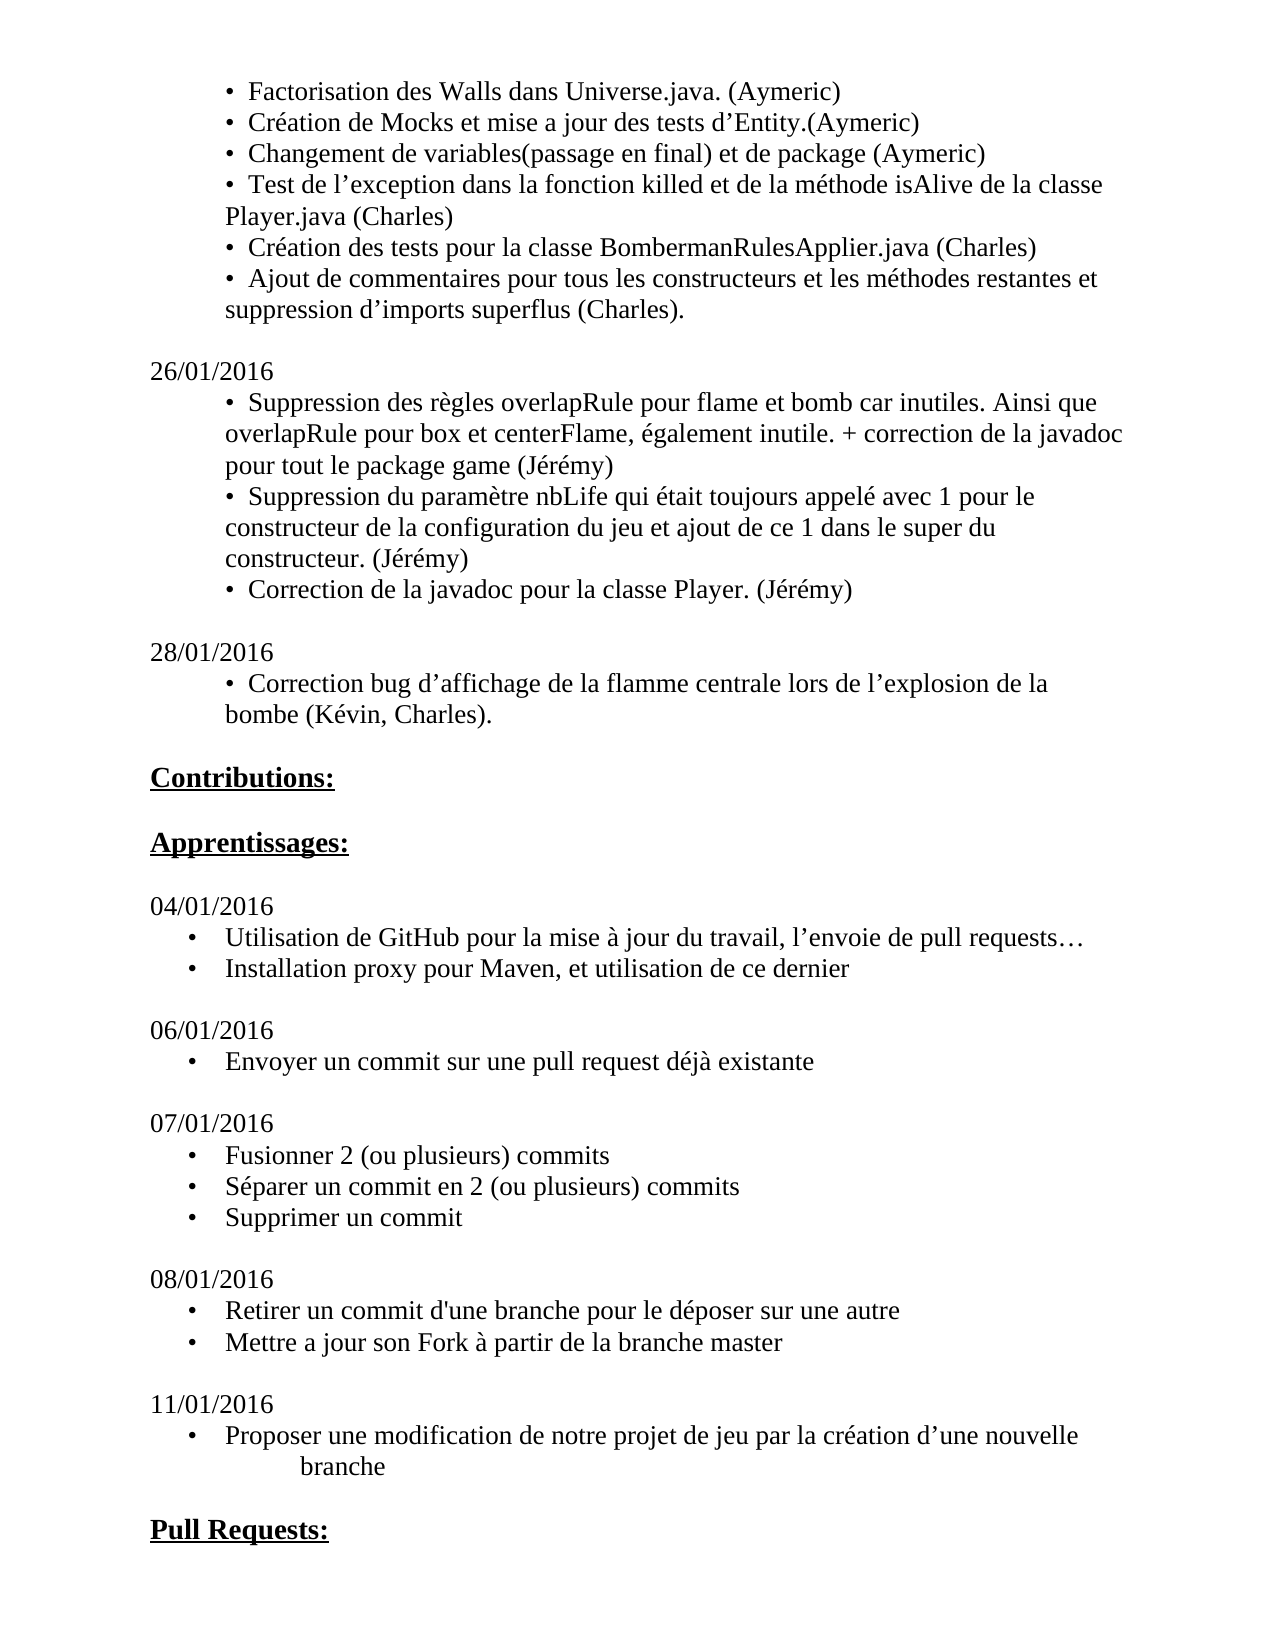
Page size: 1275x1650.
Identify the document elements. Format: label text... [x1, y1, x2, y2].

list Envoyer un commit sur une pull request déjà existante [187, 1045, 1125, 1076]
list Utilisation de GitHub pour la mise à jour du travail, l’envoie de pull requests… [187, 921, 1125, 952]
text • Suppression du paramètre nbLife qui était toujours appelé avec 1 pour le constructeur de la configuration du jeu et ajout de ce 1 dans le super du constructeur. (Jérémy) [150, 480, 1125, 573]
text 08/01/2016 [150, 1263, 1125, 1294]
text • Suppression des règles overlapRule pour flame et bomb car inutiles. Ainsi que overlapRule pour box et centerFlame, également inutile. + correction de la javadoc pour tout le package game (Jérémy) [150, 386, 1125, 480]
text Apprentissages: [150, 825, 1125, 858]
text • Correction bug d’affichage de la flamme centrale lors de l’explosion de la bombe (Kévin, Charles). [150, 667, 1125, 729]
text 04/01/2016 [150, 889, 1125, 921]
text • Création des tests pour la classe BombermanRulesApplier.java (Charles) [150, 231, 1125, 262]
text 07/01/2016 [150, 1108, 1125, 1139]
list Installation proxy pour Maven, et utilisation de ce dernier [187, 952, 1125, 983]
text 26/01/2016 [150, 355, 1125, 386]
text Pull Requests: [150, 1512, 1125, 1546]
list Supprimer un commit [187, 1201, 1125, 1232]
list Proposer une modification de notre projet de jeu par la création d’une nouvelle branche [187, 1419, 1125, 1481]
text Contributions: [150, 760, 1125, 794]
text • Test de l’exception dans la fonction killed et de la méthode isAlive de la classe Player.java (Charles) [150, 168, 1125, 231]
text • Ajout de commentaires pour tous les constructeurs et les méthodes restantes et suppression d’imports superflus (Charles). [150, 262, 1125, 324]
text • Factorisation des Walls dans Universe.java. (Aymeric) [150, 75, 1125, 106]
text • Création de Mocks et mise a jour des tests d’Entity.(Aymeric) [150, 106, 1125, 137]
list Séparer un commit en 2 (ou plusieurs) commits [187, 1170, 1125, 1201]
text 06/01/2016 [150, 1014, 1125, 1045]
list Fusionner 2 (ou plusieurs) commits [187, 1139, 1125, 1170]
list Mettre a jour son Fork à partir de la branche master [187, 1326, 1125, 1357]
text 28/01/2016 [150, 636, 1125, 667]
text 11/01/2016 [150, 1388, 1125, 1419]
list Retirer un commit d'une branche pour le déposer sur une autre [187, 1294, 1125, 1326]
text • Correction de la javadoc pour la classe Player. (Jérémy) [150, 573, 1125, 604]
text • Changement de variables(passage en final) et de package (Aymeric) [150, 137, 1125, 168]
